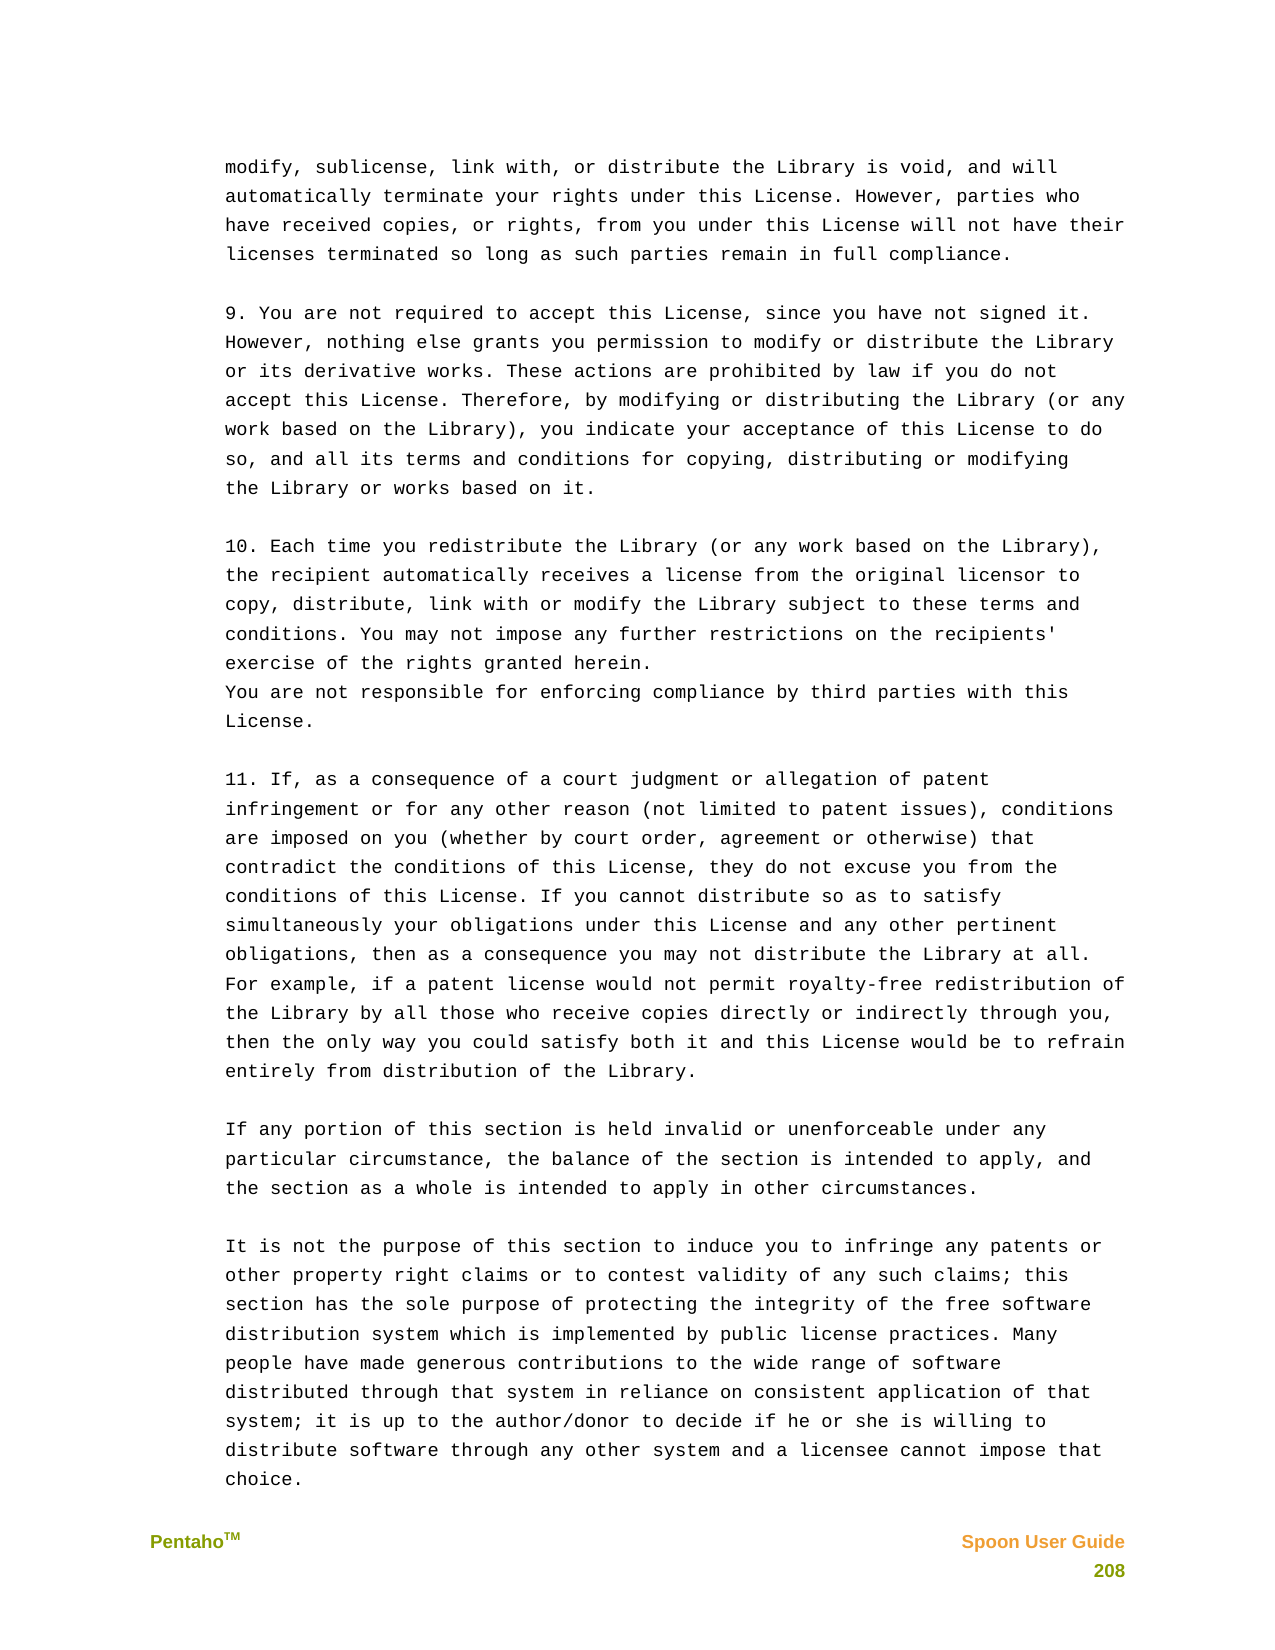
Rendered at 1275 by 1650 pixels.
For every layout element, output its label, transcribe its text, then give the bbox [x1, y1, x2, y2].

text the Library or works based on it. [225, 471, 1125, 500]
text 11. If, as a consequence of a court judgment or allegation of patent infringement or for any other reason (not limited to patent issues), conditions are imposed on you (whether by court order, agreement or otherwise) that contradict the conditions of this License, they do not excuse you from the conditions of this License. If you cannot distribute so as to satisfy simultaneously your obligations under this License and any other pertinent obligations, then as a consequence you may not distribute the Library at all. For example, if a patent license would not permit royalty-free redistribution of the Library by all those who receive copies directly or indirectly through you, then the only way you could satisfy both it and this License would be to refrain entirely from distribution of the Library. [225, 762, 1125, 1083]
text 10. Each time you redistribute the Library (or any work based on the Library), the recipient automatically receives a license from the original licensor to copy, distribute, link with or modify the Library subject to these terms and conditions. You may not impose any further restrictions on the recipients' exercise of the rights granted herein. [225, 529, 1125, 675]
text modify, sublicense, link with, or distribute the Library is void, and will automatically terminate your rights under this License. However, parties who have received copies, or rights, from you under this License will not have their licenses terminated so long as such parties remain in full compliance. [225, 150, 1125, 267]
text If any portion of this section is held invalid or unenforceable under any particular circumstance, the balance of the section is intended to apply, and the section as a whole is intended to apply in other circumstances. [225, 1112, 1125, 1200]
text It is not the purpose of this section to induce you to infringe any patents or other property right claims or to contest validity of any such claims; this section has the sole purpose of protecting the integrity of the free software distribution system which is implemented by public license practices. Many people have made generous contributions to the wide range of software distributed through that system in reliance on consistent application of that system; it is up to the author/donor to decide if he or she is willing to distribute software through any other system and a licensee cannot impose that choice. [225, 1229, 1125, 1492]
text You are not responsible for enforcing compliance by third parties with this License. [225, 675, 1125, 733]
text 9. You are not required to accept this License, since you have not signed it. However, nothing else grants you permission to modify or distribute the Library or its derivative works. These actions are prohibited by law if you do not accept this License. Therefore, by modifying or distributing the Library (or any work based on the Library), you indicate your acceptance of this License to do so, and all its terms and conditions for copying, distributing or modifying [225, 296, 1125, 471]
